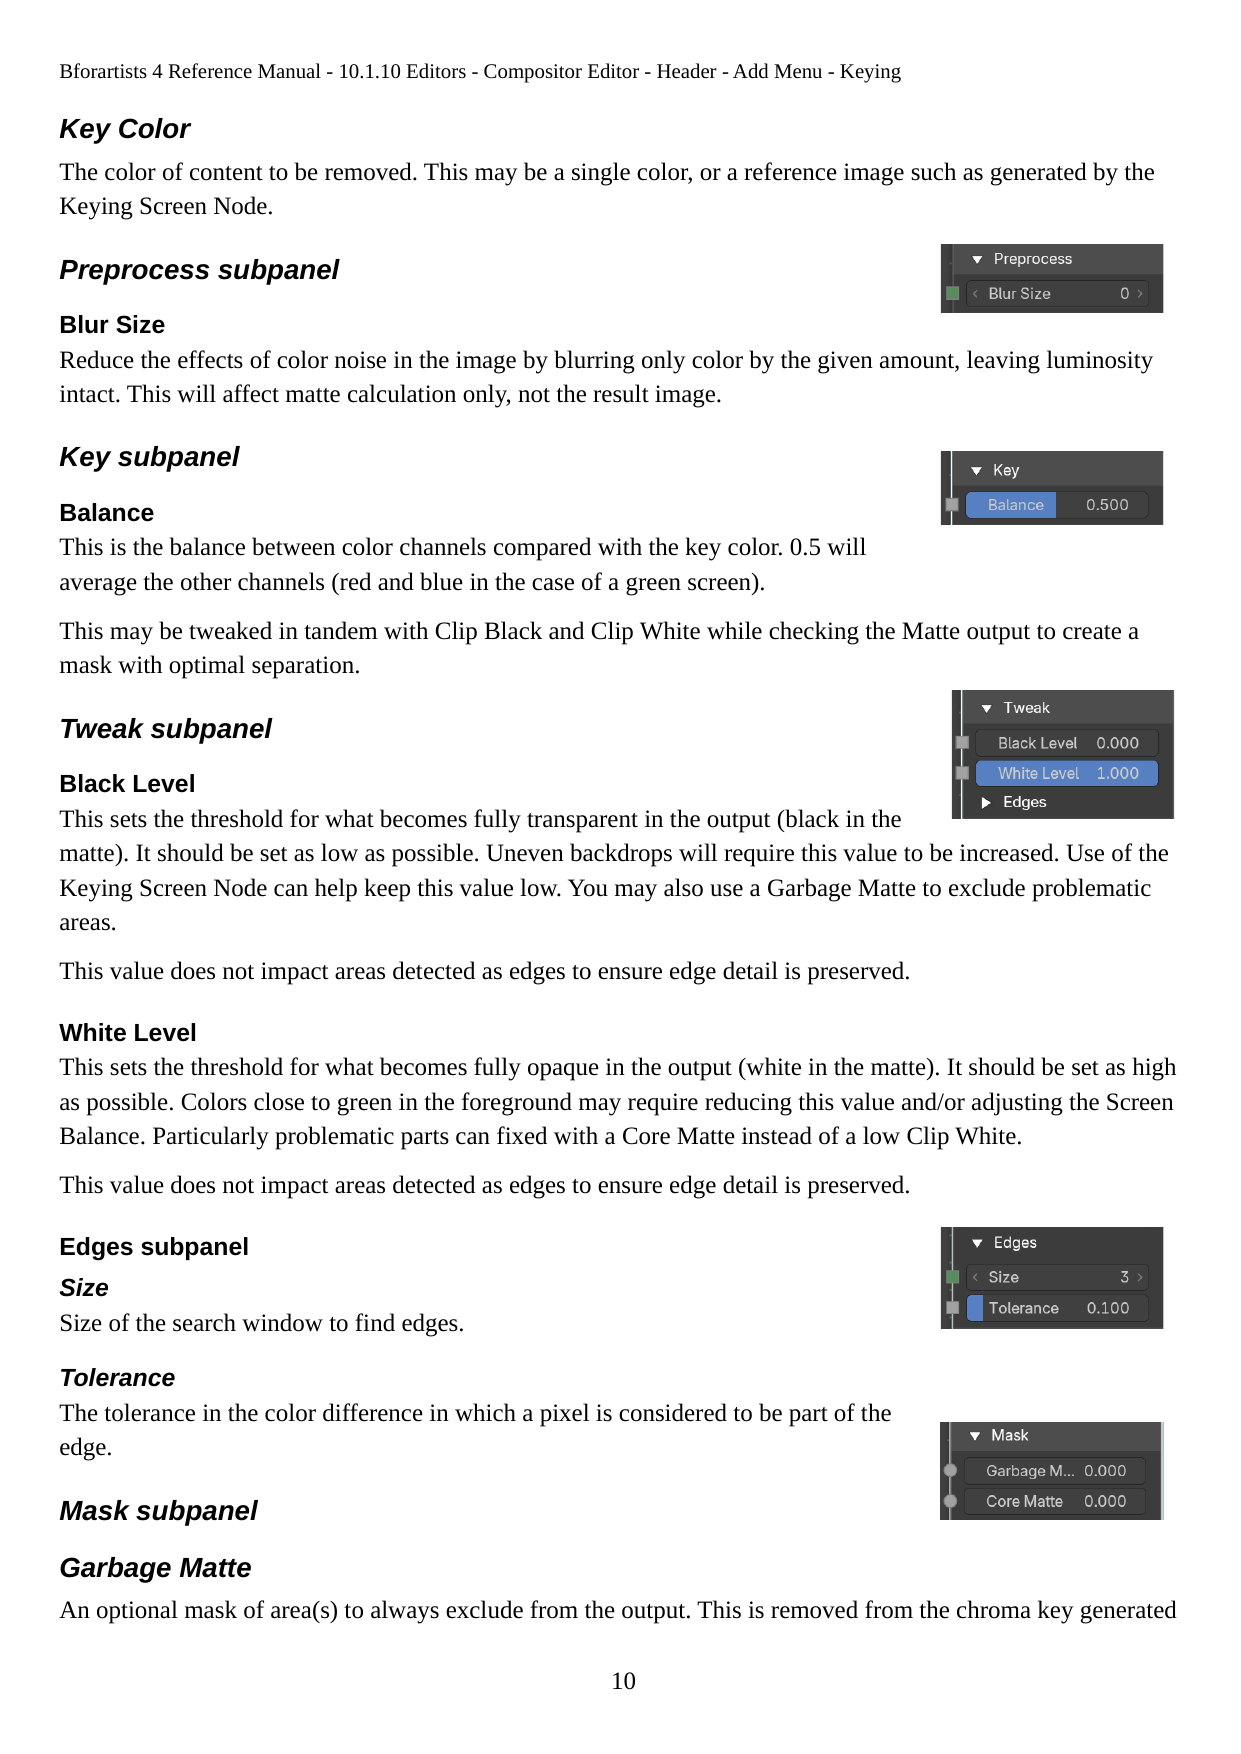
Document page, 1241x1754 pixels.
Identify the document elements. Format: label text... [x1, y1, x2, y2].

text Size of the search window to find edges. [59, 1308, 1181, 1337]
picture [940, 1227, 1164, 1329]
subtitle Blur Size [59, 310, 1181, 338]
subtitle Edges subpanel [59, 1232, 940, 1261]
text Reduce the effects of color noise in the image by blurring only color by the given amount, leaving luminosity intact. This will affect matte calculation only, not the result image. [59, 345, 1181, 408]
text This sets the threshold for what becomes fully transparent in the output (black in the matte). It should be set as low as possible. Uneven backdrops will require this value to be increased. Use of the Keying Screen Node can help keep this value low. You may also use a Garbage Matte to exclude problematic areas. [59, 804, 1181, 936]
subtitle Key Color [59, 113, 1181, 144]
text This sets the threshold for what becomes fully opaque in the output (white in the matte). It should be set as high as possible. Colors close to green in the foreground may require reducing this value and/or adjusting the Screen Balance. Particularly problematic parts can fixed with a Core Matte instead of a low Clip White. [59, 1052, 1181, 1150]
subtitle Size [59, 1273, 940, 1302]
subtitle Preprocess subpanel [59, 253, 940, 285]
picture [940, 244, 1164, 313]
picture [940, 1422, 1164, 1520]
text The color of content to be removed. This may be a single color, or a reference image such as generated by the Keying Screen Node. [59, 157, 1181, 220]
subtitle [1164, 1273, 1181, 1302]
subtitle Tolerance [59, 1363, 1181, 1392]
text The tolerance in the color difference in which a pixel is considered to be part of the edge. [59, 1398, 1181, 1461]
subtitle Garbage Matte [59, 1551, 1181, 1583]
text This is the balance between color channels compared with the key color. 0.5 will average the other channels (red and blue in the case of a green screen). [59, 532, 1181, 596]
subtitle [1164, 1232, 1181, 1261]
subtitle [1164, 253, 1181, 285]
text This value does not impact areas detected as edges to ensure edge detail is preserved. [59, 1171, 1181, 1199]
picture [940, 451, 1164, 525]
subtitle Tweak subpanel [59, 712, 951, 744]
subtitle Mask subpanel [59, 1494, 1181, 1526]
picture [951, 690, 1175, 819]
subtitle White Level [59, 1018, 1181, 1046]
subtitle Balance [59, 498, 1181, 526]
text This may be tweaked in tandem with Clip Black and Clip White while checking the Matte output to create a mask with optimal separation. [59, 616, 1181, 679]
text This value does not impact areas detected as edges to ensure edge detail is preserved. [59, 956, 1181, 985]
text An optional mask of area(s) to always exclude from the output. This is removed from the chroma key generated [59, 1595, 1181, 1624]
subtitle Black Level [59, 769, 951, 797]
subtitle Key subpanel [59, 441, 1181, 473]
